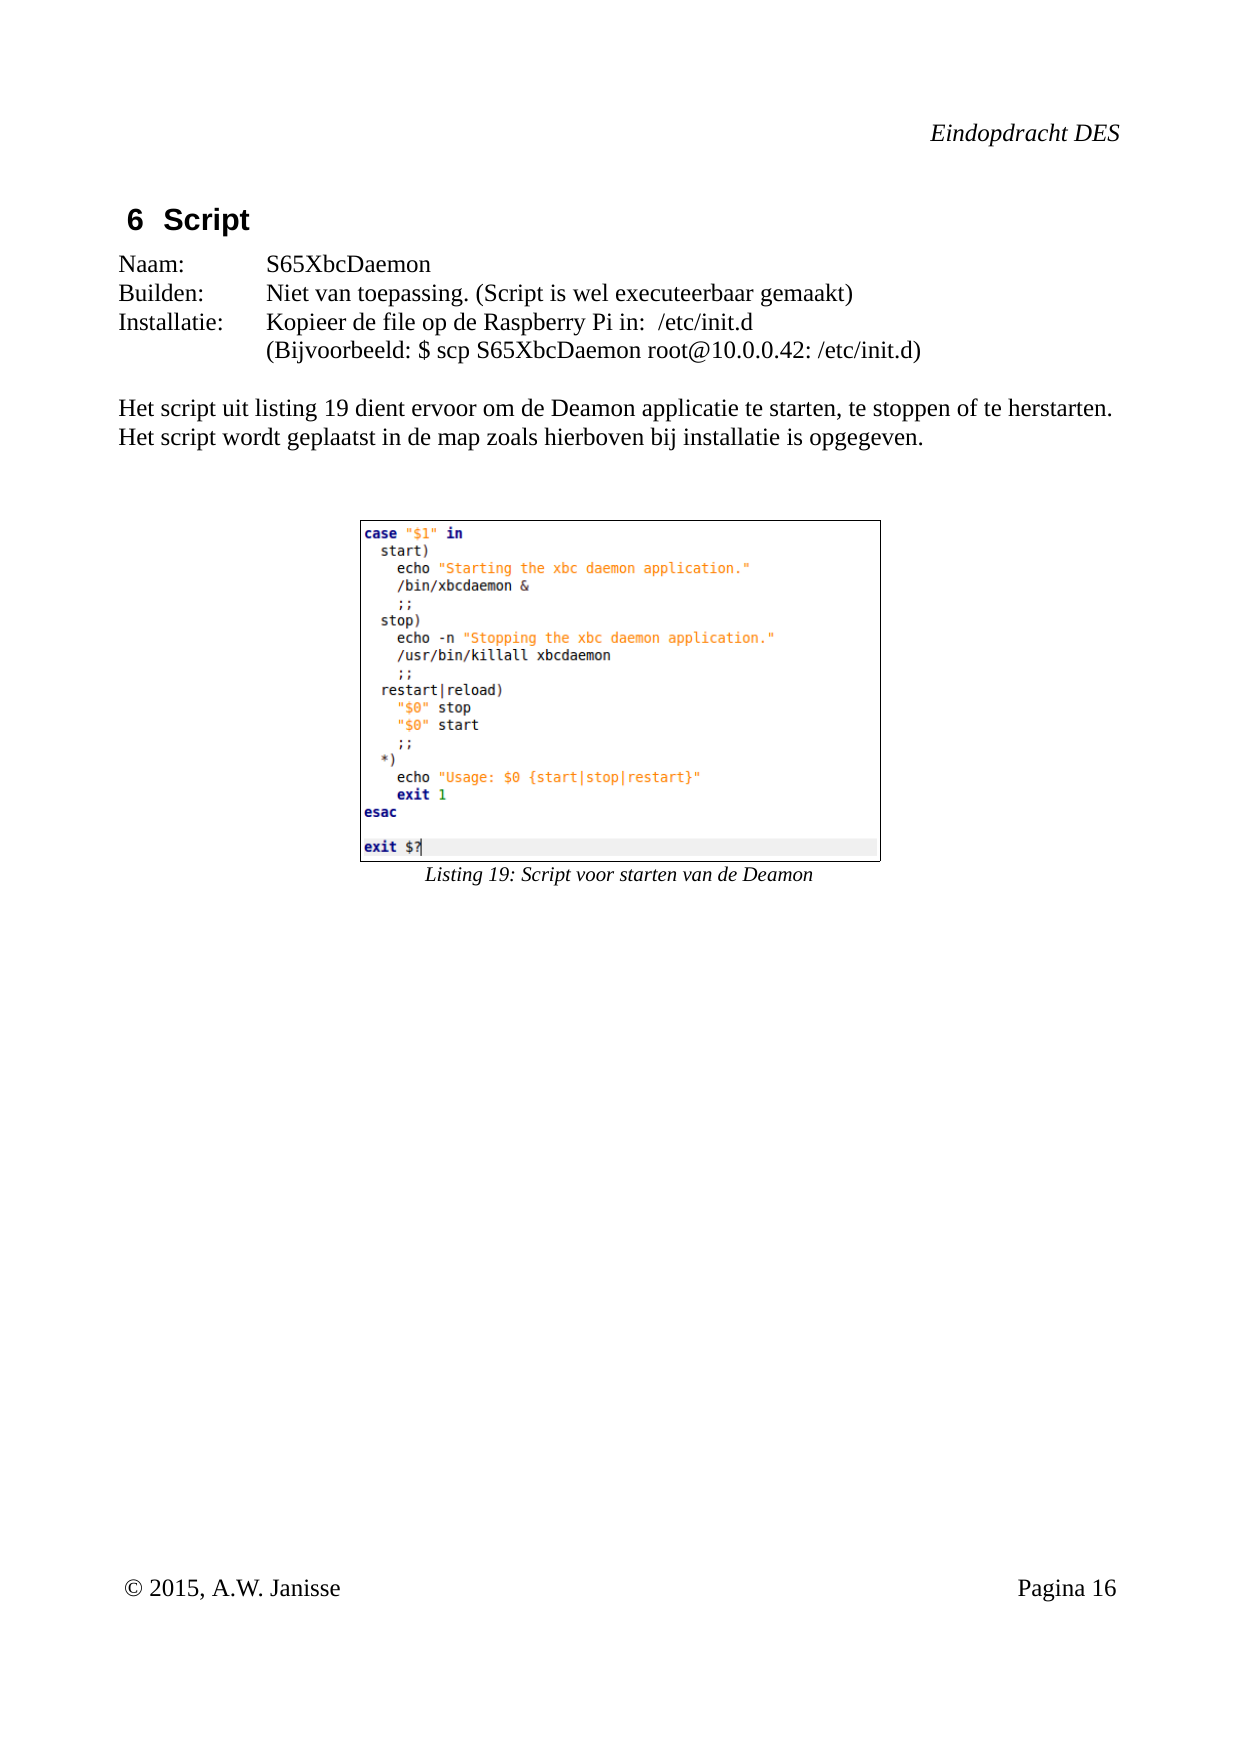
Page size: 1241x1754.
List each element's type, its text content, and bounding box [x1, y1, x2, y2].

list Listing 19: Script voor starten van de Deamon [360, 862, 880, 886]
text Installatie: Kopieer de file op de Raspberry Pi in: /etc/init.d [118, 307, 1122, 335]
picture [363, 523, 877, 859]
list [361, 521, 880, 861]
text Het script uit listing 19 dient ervoor om de Deamon applicatie te starten, te stoppen of te herstarten. Het script wordt geplaatst in de map zoals hierboven bij installatie is opgegeven. [118, 393, 1122, 450]
text Builden: Niet van toepassing. (Script is wel executeerbaar gemaakt) [118, 278, 1122, 307]
subtitle Script [118, 201, 1122, 237]
text Naam: S65XbcDaemon [118, 249, 1122, 278]
text (Bijvoorbeeld: $ scp S65XbcDaemon root@10.0.0.42: /etc/init.d) [118, 335, 1122, 364]
